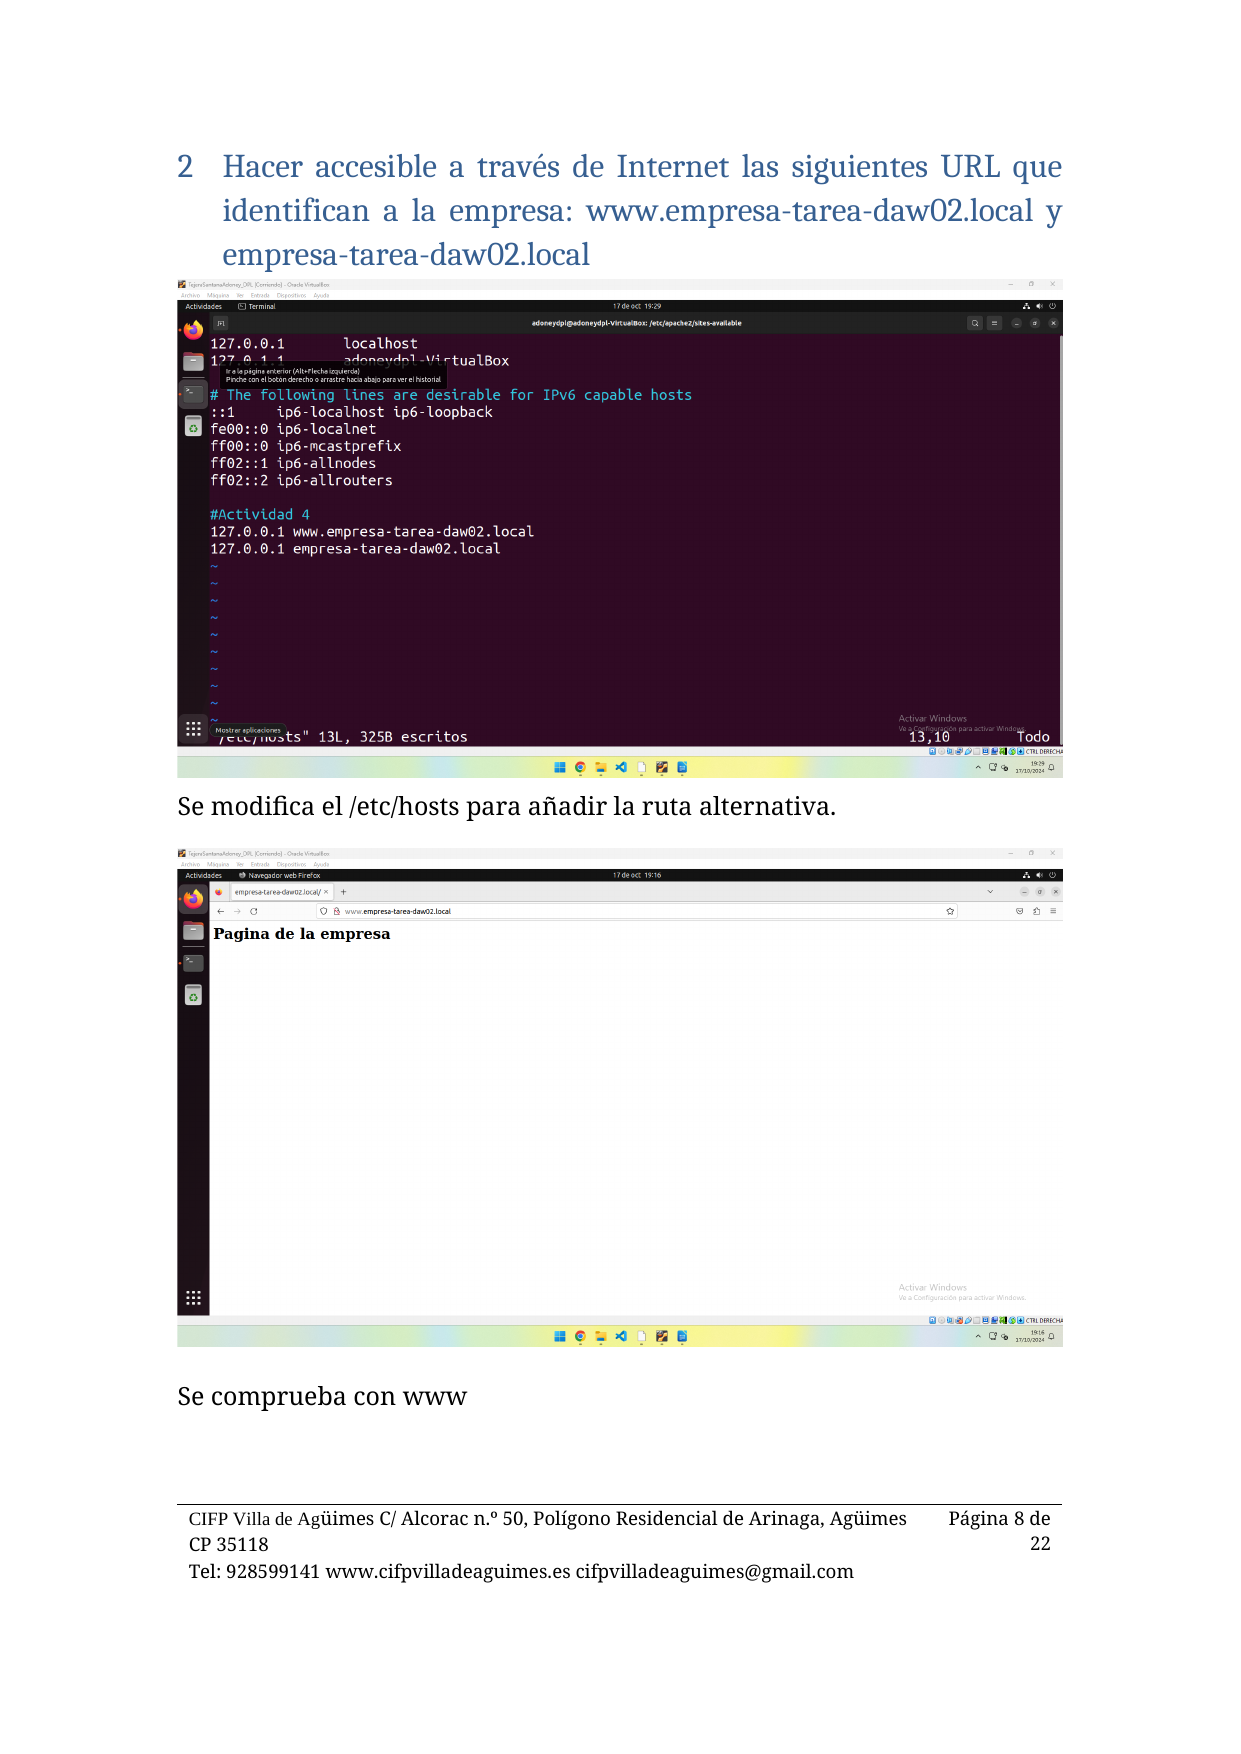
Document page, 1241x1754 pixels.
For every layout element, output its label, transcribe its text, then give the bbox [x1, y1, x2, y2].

subtitle Hacer accesible a través de Internet las siguientes URL que identifican a la empresa: www.empresa-tarea-daw02.local y empresa-tarea-daw02.local [177, 148, 1063, 274]
picture [177, 848, 1063, 1347]
text Se comprueba con www [177, 1347, 1063, 1412]
picture [177, 279, 1063, 778]
text Se modifica el /etc/hosts para añadir la ruta alternativa. [177, 778, 1063, 823]
